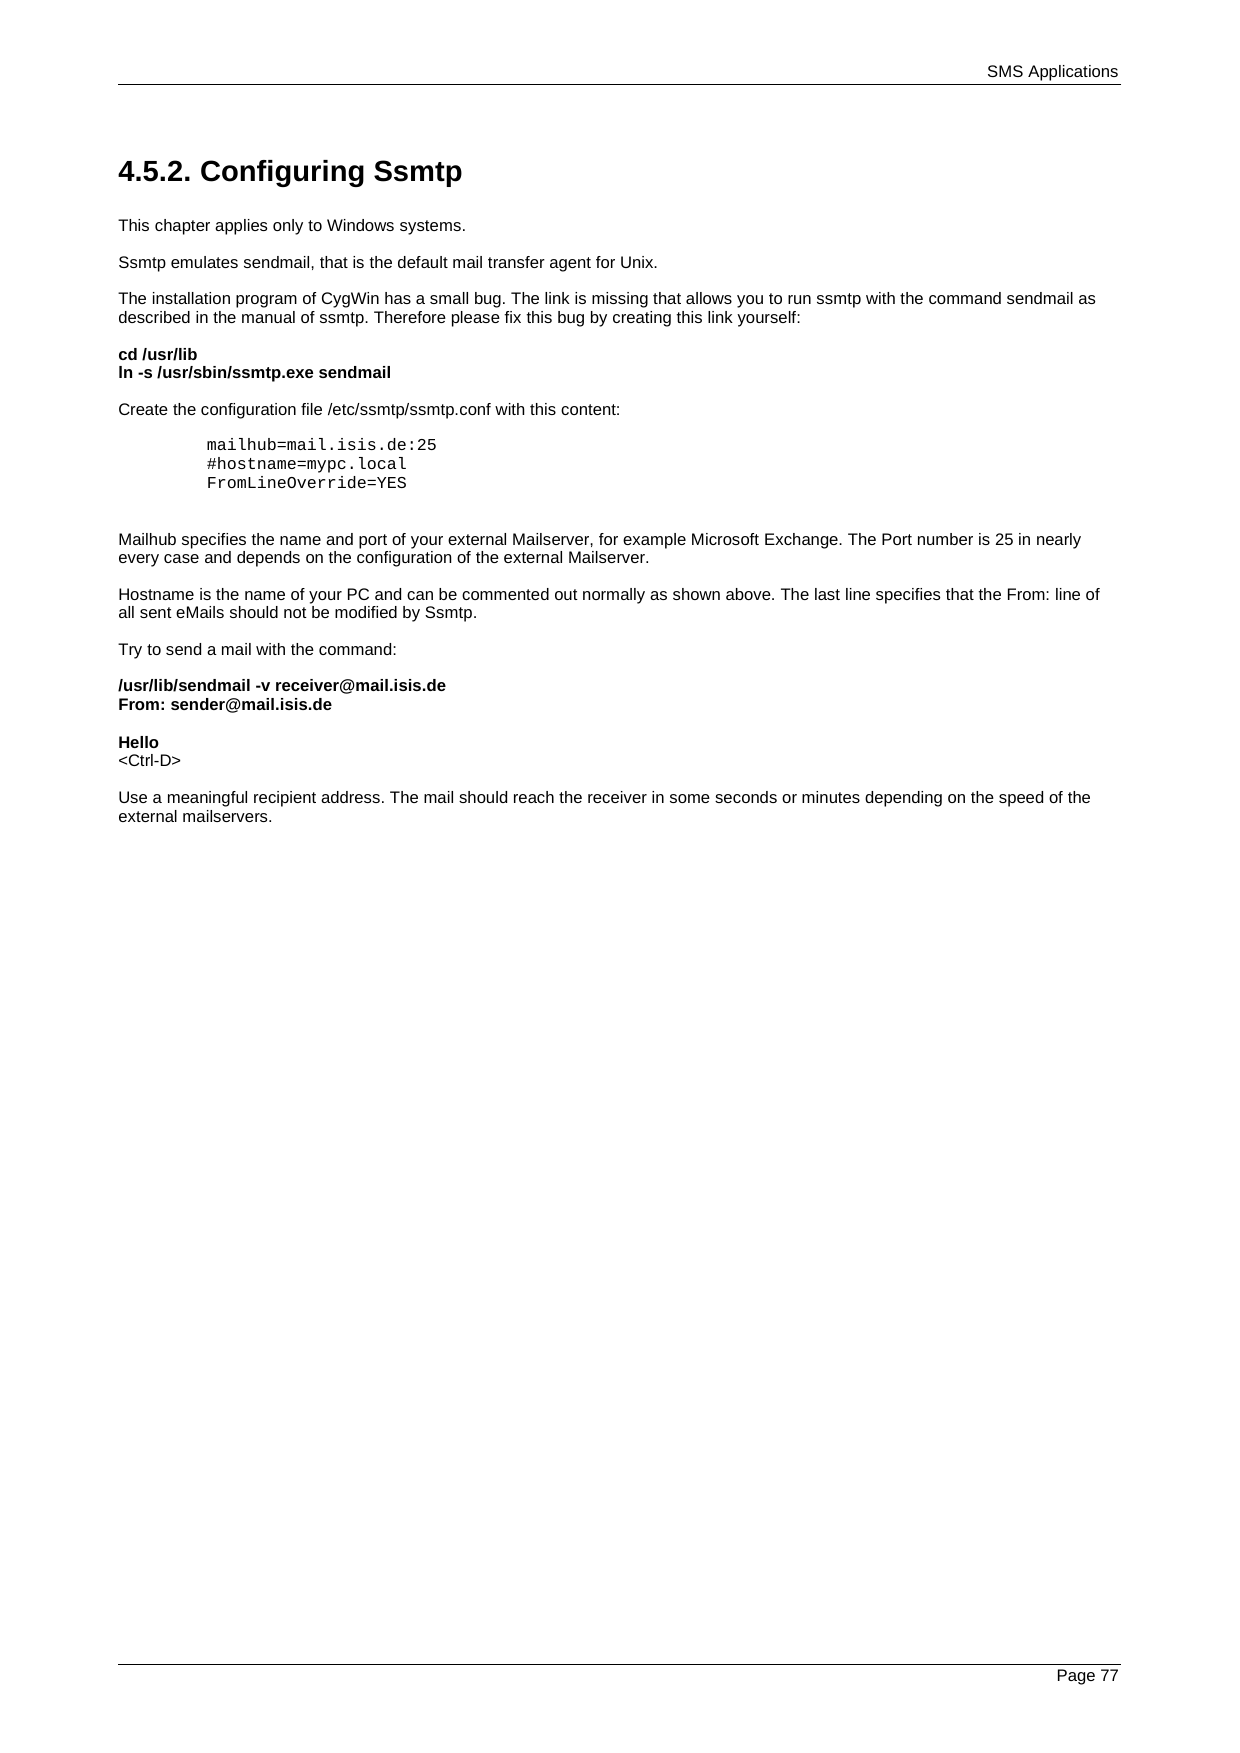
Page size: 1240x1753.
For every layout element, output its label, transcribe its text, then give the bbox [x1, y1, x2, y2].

text Mailhub specifies the name and port of your external Mailserver, for example Microsoft Exchange. The Port number is 25 in nearly every case and depends on the configuration of the external Mailserver. [118, 530, 1121, 567]
text The installation program of CygWin has a small bug. The link is missing that allows you to run ssmtp with the command sendmail as described in the manual of ssmtp. Therefore please fix this bug by creating this link yourself: [118, 289, 1121, 327]
text This chapter applies only to Windows systems. [118, 217, 1121, 235]
text Try to send a mail with the command: [118, 640, 1121, 659]
text /usr/lib/sendmail -v receiver@mail.isis.de From: sender@mail.isis.de Hello <Ctrl-D> [118, 677, 1121, 770]
text mailhub=mail.isis.de:25 [207, 436, 1121, 455]
text #hostname=mypc.local [207, 455, 1121, 474]
text FromLineOverride=YES [207, 474, 1121, 493]
subtitle Configuring Ssmtp [118, 154, 1121, 187]
text Use a meaningful recipient address. The mail should reach the receiver in some seconds or minutes depending on the speed of the external mailservers. [118, 788, 1121, 826]
text cd /usr/lib ln -s /usr/sbin/ssmtp.exe sendmail [118, 345, 1121, 382]
text Hostname is the name of your PC and can be commented out normally as shown above. The last line specifies that the From: line of all sent eMails should not be modified by Ssmtp. [118, 585, 1121, 622]
text Create the configuration file /etc/ssmtp/ssmtp.conf with this content: [118, 400, 1121, 419]
text Ssmtp emulates sendmail, that is the default mail transfer agent for Unix. [118, 253, 1121, 272]
